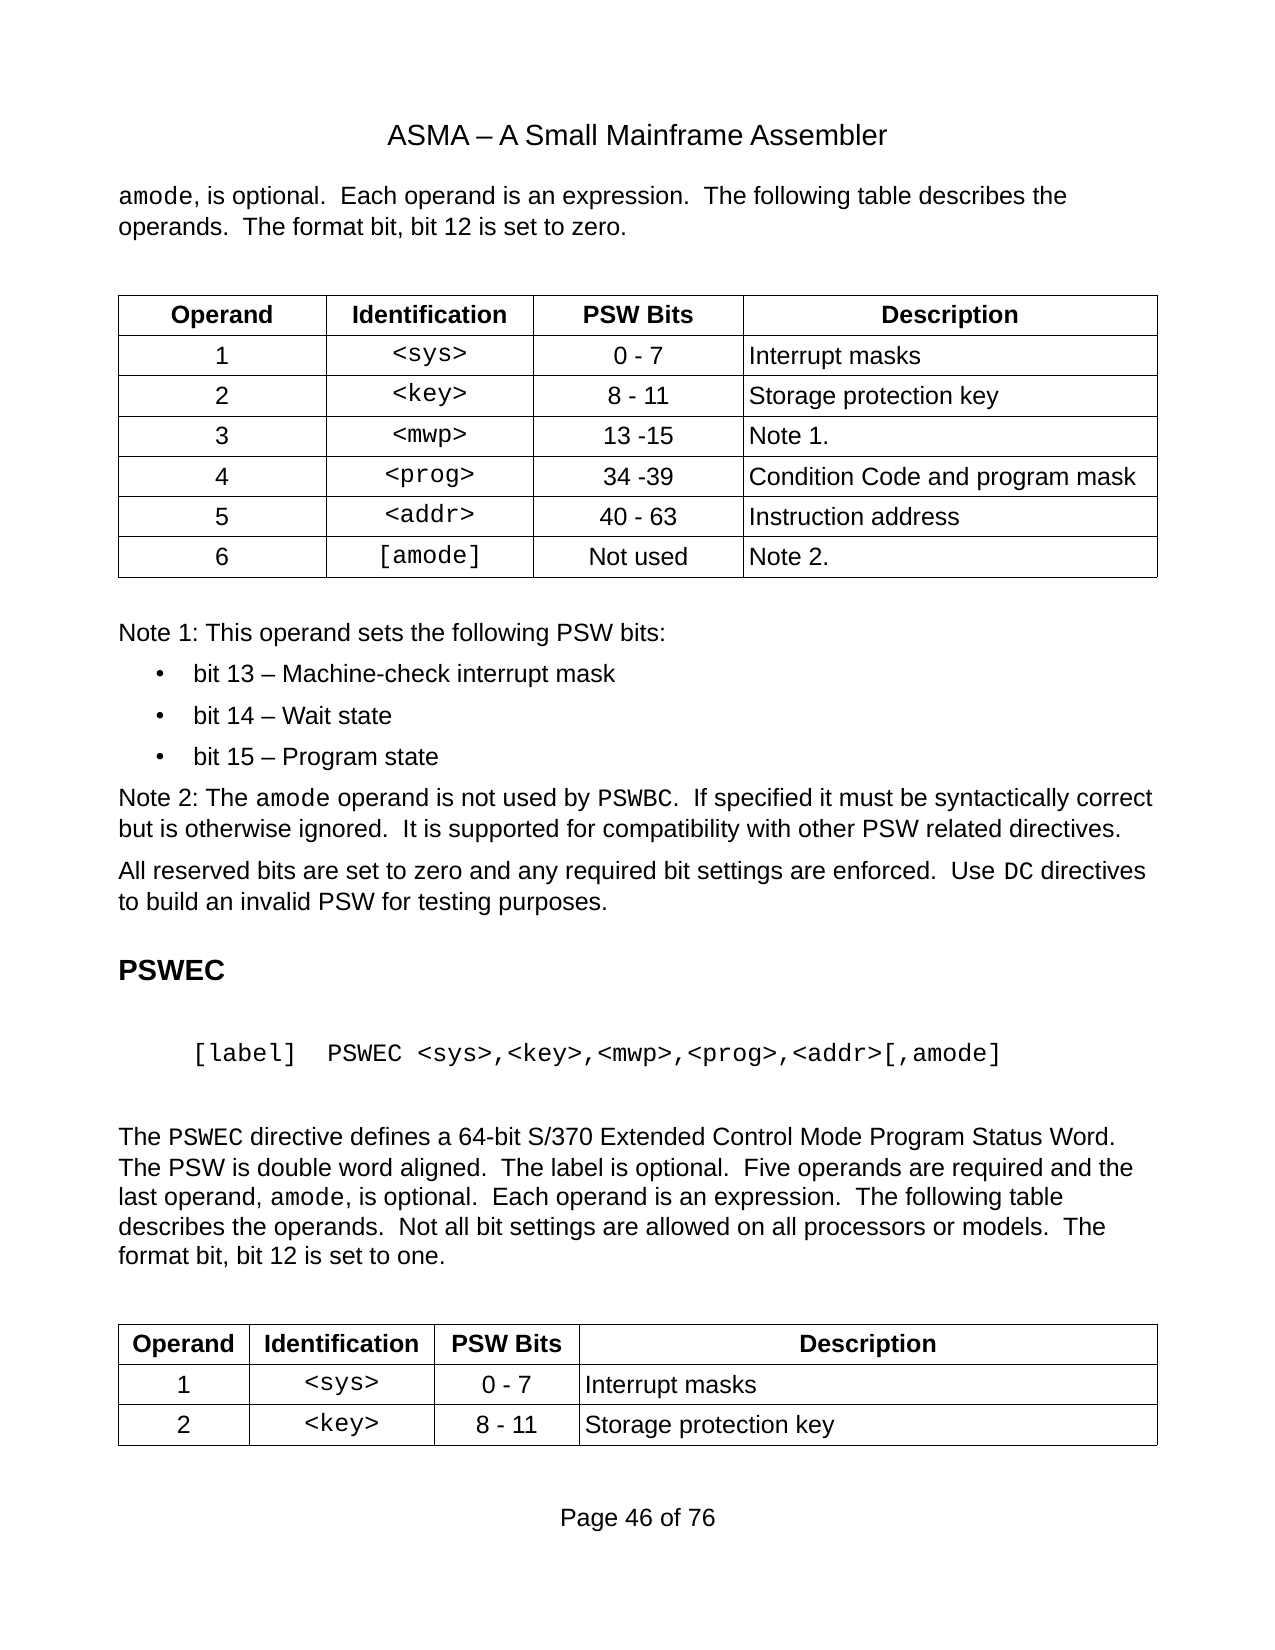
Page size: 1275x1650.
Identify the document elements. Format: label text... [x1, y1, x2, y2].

table_cell Instruction address [744, 497, 1157, 536]
table_cell <key> [327, 376, 533, 416]
table_header Identification [327, 296, 533, 335]
text All reserved bits are set to zero and any required bit settings are enforced. Use DC directives to build an invalid PSW for testing purposes. [118, 856, 1157, 915]
table_cell 34 -39 [534, 457, 743, 496]
table_header Identification [250, 1325, 434, 1364]
list bit 15 – Program state [156, 742, 1157, 771]
table_header Description [580, 1325, 1157, 1364]
table_header Operand [119, 296, 326, 335]
table_cell 0 - 7 [534, 336, 743, 375]
table_cell Interrupt masks [580, 1365, 1157, 1404]
table_cell 2 [119, 1405, 249, 1444]
list bit 14 – Wait state [156, 701, 1157, 729]
table_cell 6 [119, 537, 326, 577]
table_header Description [744, 296, 1157, 335]
table_cell 8 - 11 [534, 376, 743, 416]
text [label] PSWEC <sys>,<key>,<mwp>,<prog>,<addr>[,amode] [192, 1040, 1157, 1068]
text Note 1: This operand sets the following PSW bits: [118, 618, 1157, 647]
table_cell 2 [119, 376, 326, 416]
table_cell <addr> [327, 497, 533, 536]
table_cell [amode] [327, 537, 533, 577]
table_header Operand [119, 1325, 249, 1364]
table_cell Note 1. [744, 417, 1157, 456]
table_cell 13 -15 [534, 417, 743, 456]
table_cell 5 [119, 497, 326, 536]
table_header PSW Bits [534, 296, 743, 335]
table_cell 1 [119, 336, 326, 375]
table_cell Storage protection key [744, 376, 1157, 416]
table_cell <prog> [327, 457, 533, 496]
list bit 13 – Machine-check interrupt mask [156, 659, 1157, 688]
table_cell 8 - 11 [435, 1405, 579, 1444]
table_header PSW Bits [435, 1325, 579, 1364]
table_cell Storage protection key [580, 1405, 1157, 1444]
table_cell 4 [119, 457, 326, 496]
table_cell <mwp> [327, 417, 533, 456]
table_cell <sys> [327, 336, 533, 375]
table_cell Note 2. [744, 537, 1157, 577]
text The PSWEC directive defines a 64-bit S/370 Extended Control Mode Program Status Word. The PSW is double word aligned. The label is optional. Five operands are required and the last operand, amode, is optional. Each operand is an expression. The following table describes the operands. Not all bit settings are allowed on all processors or models. The format bit, bit 12 is set to one. [118, 1122, 1157, 1270]
table_cell 0 - 7 [435, 1365, 579, 1404]
text amode, is optional. Each operand is an expression. The following table describes the operands. The format bit, bit 12 is set to zero. [118, 181, 1157, 241]
table_cell Not used [534, 537, 743, 577]
table_cell Condition Code and program mask [744, 457, 1157, 496]
table_cell 1 [119, 1365, 249, 1404]
table_cell 3 [119, 417, 326, 456]
table_cell 40 - 63 [534, 497, 743, 536]
table_cell <key> [250, 1405, 434, 1444]
text Note 2: The amode operand is not used by PSWBC. If specified it must be syntactically correct but is otherwise ignored. It is supported for compatibility with other PSW related directives. [118, 783, 1157, 843]
table_cell Interrupt masks [744, 336, 1157, 375]
table_cell <sys> [250, 1365, 434, 1404]
subtitle PSWEC [118, 953, 1157, 986]
